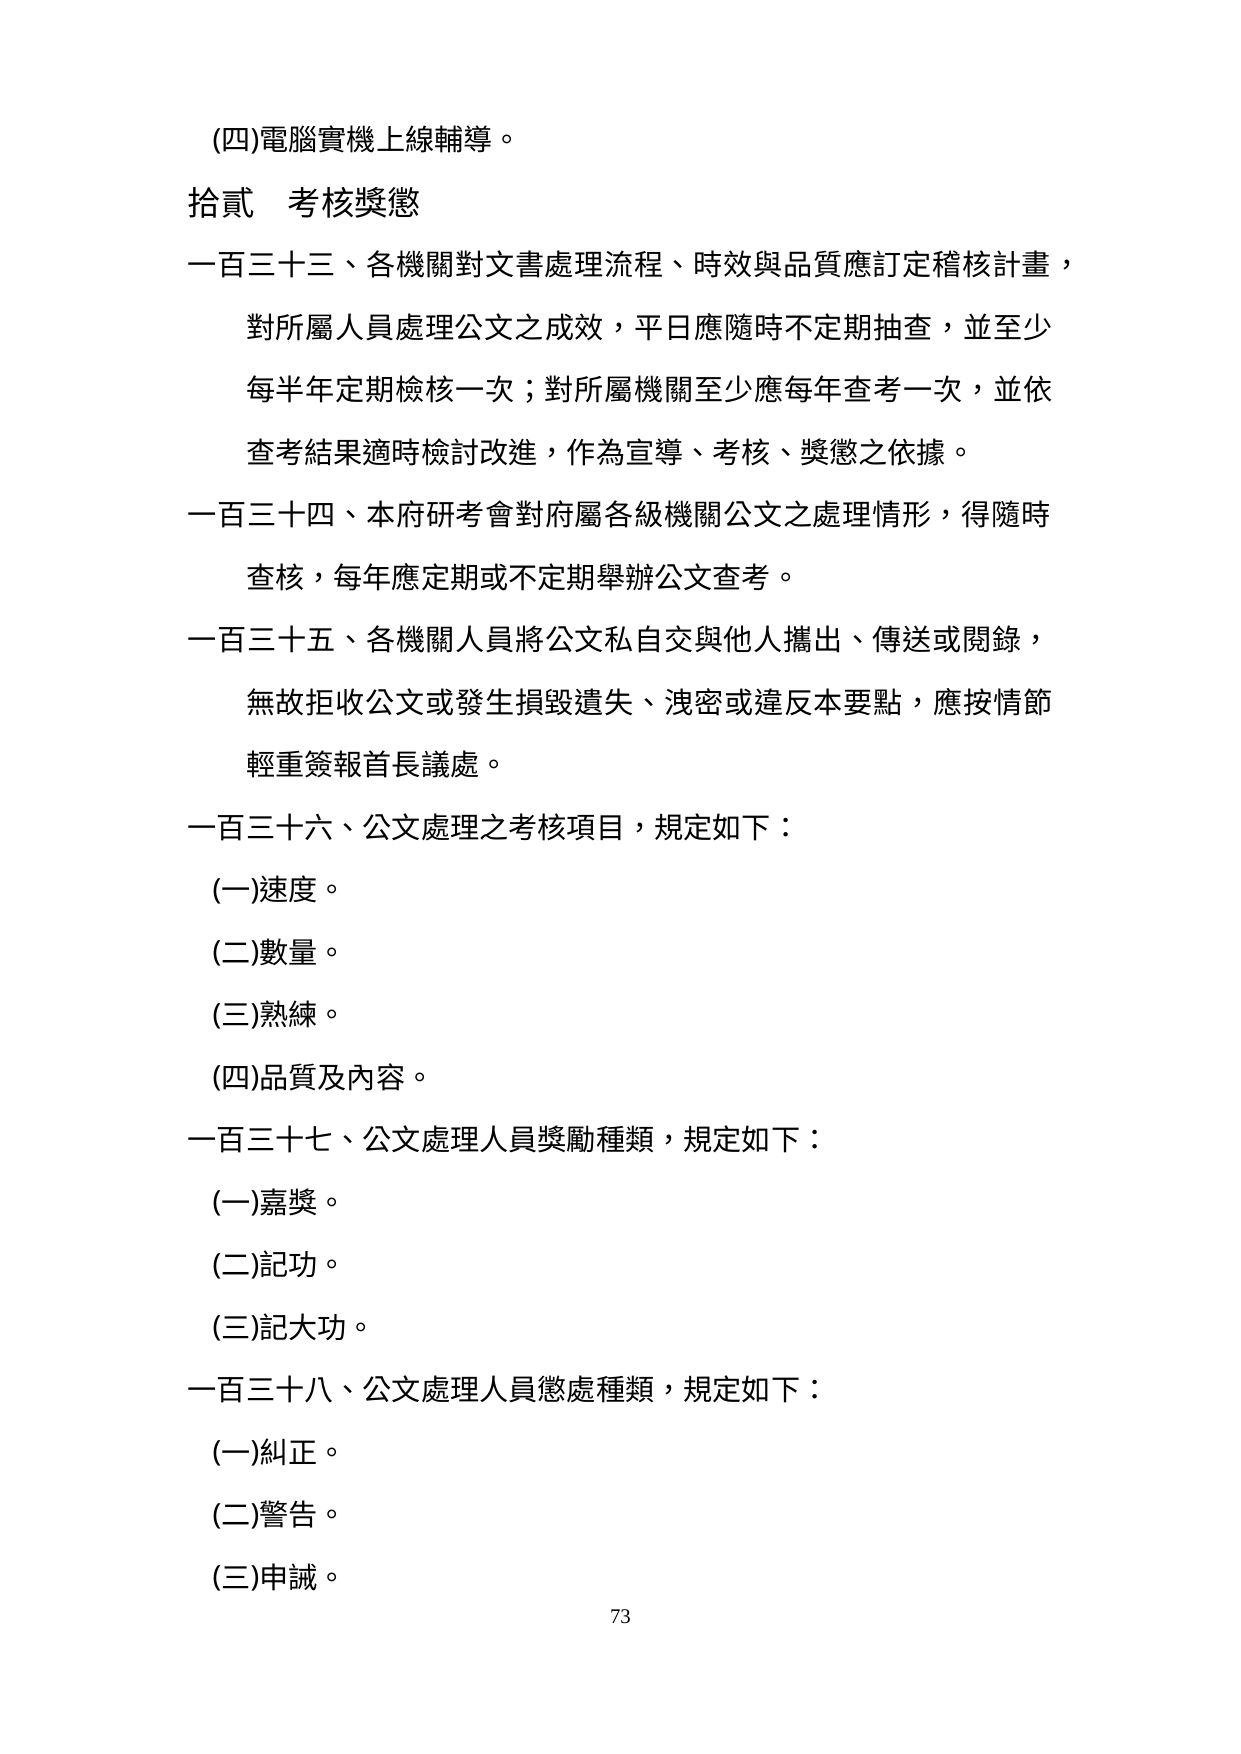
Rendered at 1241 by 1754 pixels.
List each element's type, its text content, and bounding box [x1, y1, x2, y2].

text (四)品質及內容。 [212, 1034, 1053, 1096]
text (二)記功。 [212, 1221, 1053, 1284]
text (二)警告。 [212, 1471, 1053, 1534]
text 一百三十八、公文處理人員懲處種類，規定如下： [187, 1346, 1053, 1409]
text (一)糾正。 [212, 1409, 1053, 1471]
text (三)熟練。 [212, 971, 1053, 1034]
text 拾貳 考核獎懲 [187, 159, 1053, 221]
text 一百三十五、各機關人員將公文私自交與他人攜出、傳送或閱錄，無故拒收公文或發生損毀遺失、洩密或違反本要點，應按情節輕重簽報首長議處。 [187, 596, 1053, 784]
text (三)記大功。 [212, 1284, 1053, 1346]
text (二)數量。 [212, 909, 1053, 971]
text 一百三十四、本府研考會對府屬各級機關公文之處理情形，得隨時查核，每年應定期或不定期舉辦公文查考。 [187, 471, 1053, 596]
text 一百三十七、公文處理人員獎勵種類，規定如下： [187, 1096, 1053, 1159]
text (四)電腦實機上線輔導。 [212, 96, 1053, 159]
text (三)申誡。 [212, 1534, 1053, 1596]
text 一百三十六、公文處理之考核項目，規定如下： [187, 784, 1053, 846]
text 一百三十三、各機關對文書處理流程、時效與品質應訂定稽核計畫，對所屬人員處理公文之成效，平日應隨時不定期抽查，並至少每半年定期檢核一次；對所屬機關至少應每年查考一次，並依查考結果適時檢討改進，作為宣導、考核、獎懲之依據。 [187, 221, 1053, 471]
text (一)嘉獎。 [212, 1159, 1053, 1221]
text (一)速度。 [212, 846, 1053, 909]
